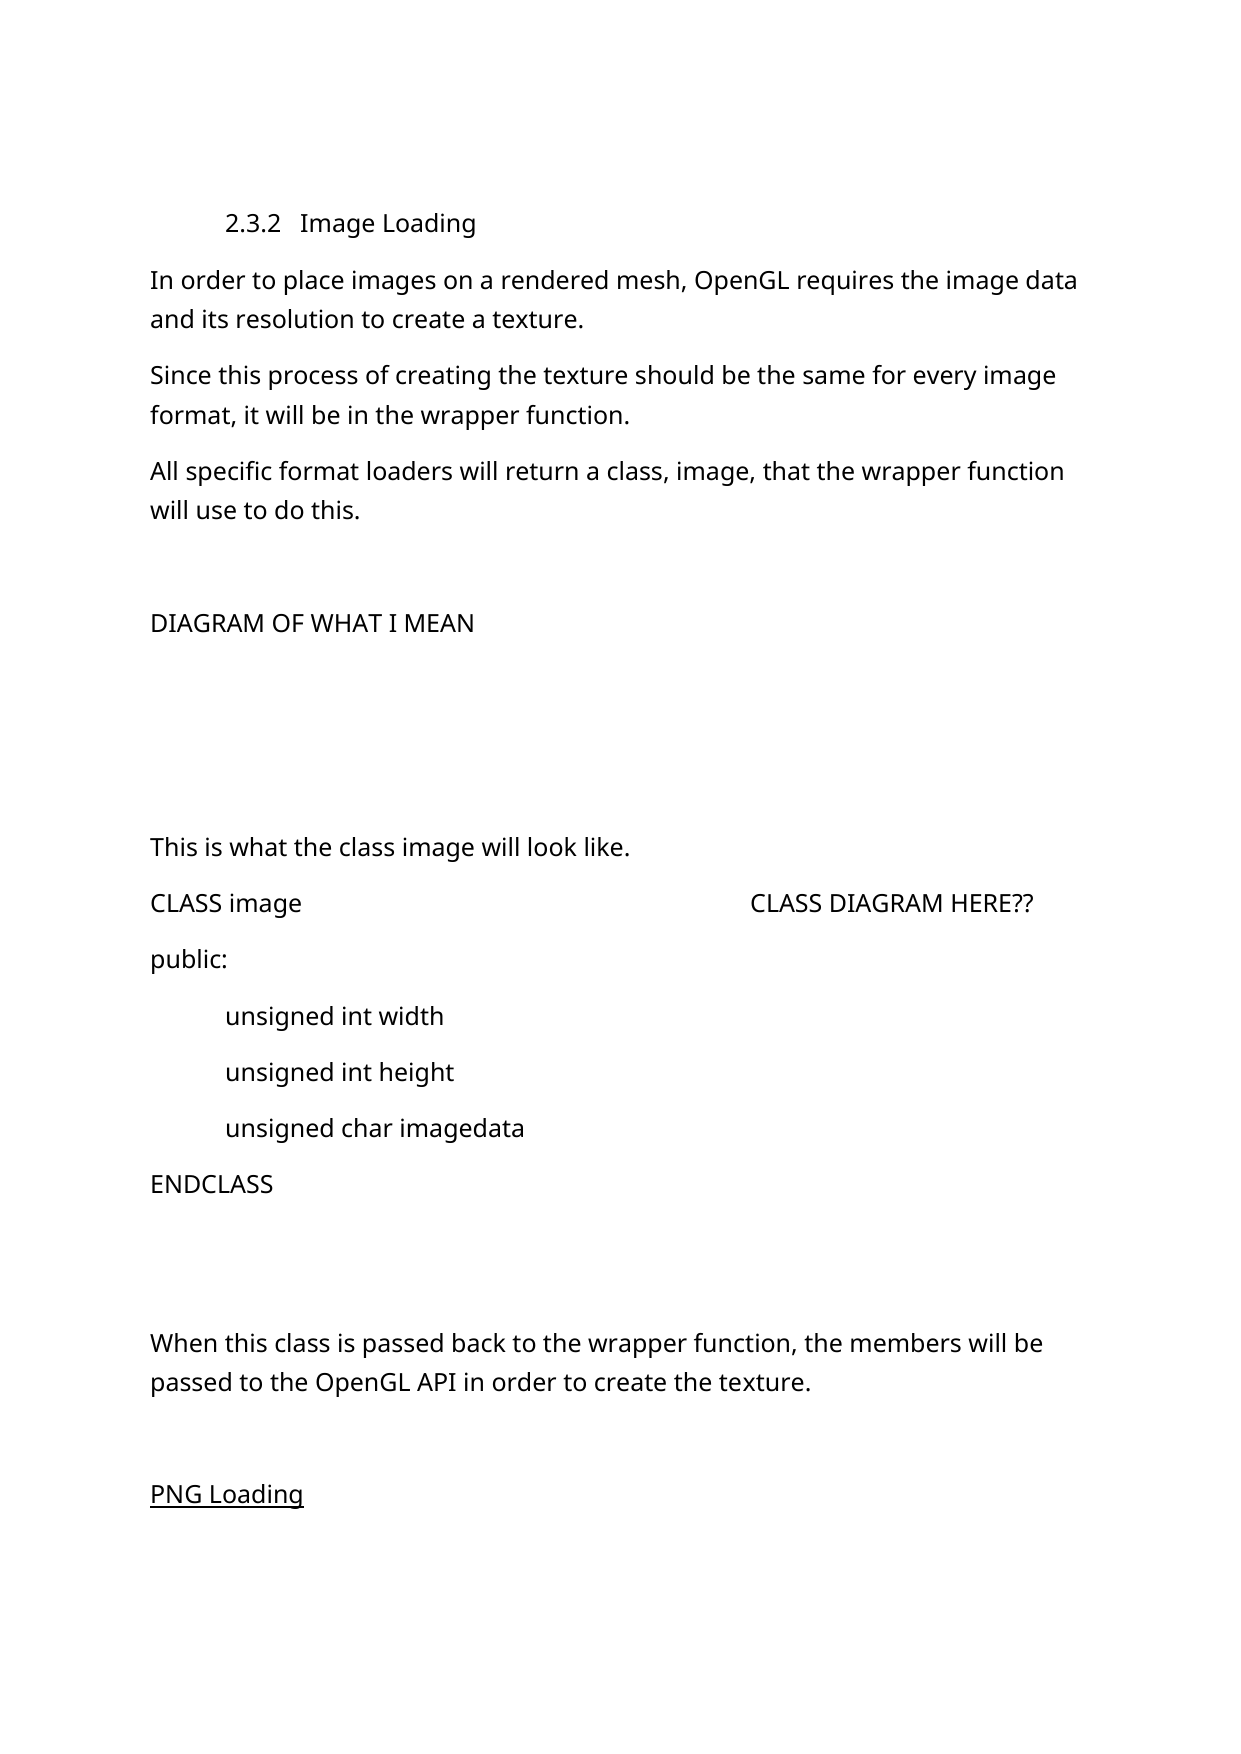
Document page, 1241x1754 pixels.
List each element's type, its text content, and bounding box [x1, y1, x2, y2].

text All specific format loaders will return a class, image, that the wrapper function will use to do this. [150, 453, 1090, 527]
text CLASS image CLASS DIAGRAM HERE?? [150, 886, 1090, 920]
text public: [150, 942, 1090, 976]
text unsigned char imagedata [150, 1111, 1090, 1145]
text unsigned int width [150, 998, 1090, 1032]
text ENDCLASS [150, 1167, 1090, 1201]
text When this class is passed back to the wrapper function, the members will be passed to the OpenGL API in order to create the texture. [150, 1325, 1090, 1399]
text unsigned int height [150, 1054, 1090, 1088]
text 2.3.2 Image Loading [150, 206, 1090, 240]
text PNG Loading [150, 1477, 1090, 1511]
text DIAGRAM OF WHAT I MEAN [150, 605, 1090, 639]
text This is what the class image will look like. [150, 830, 1090, 864]
text Since this process of creating the texture should be the same for every image format, it will be in the wrapper function. [150, 358, 1090, 431]
text In order to place images on a rendered mesh, OpenGL requires the image data and its resolution to create a texture. [150, 262, 1090, 336]
